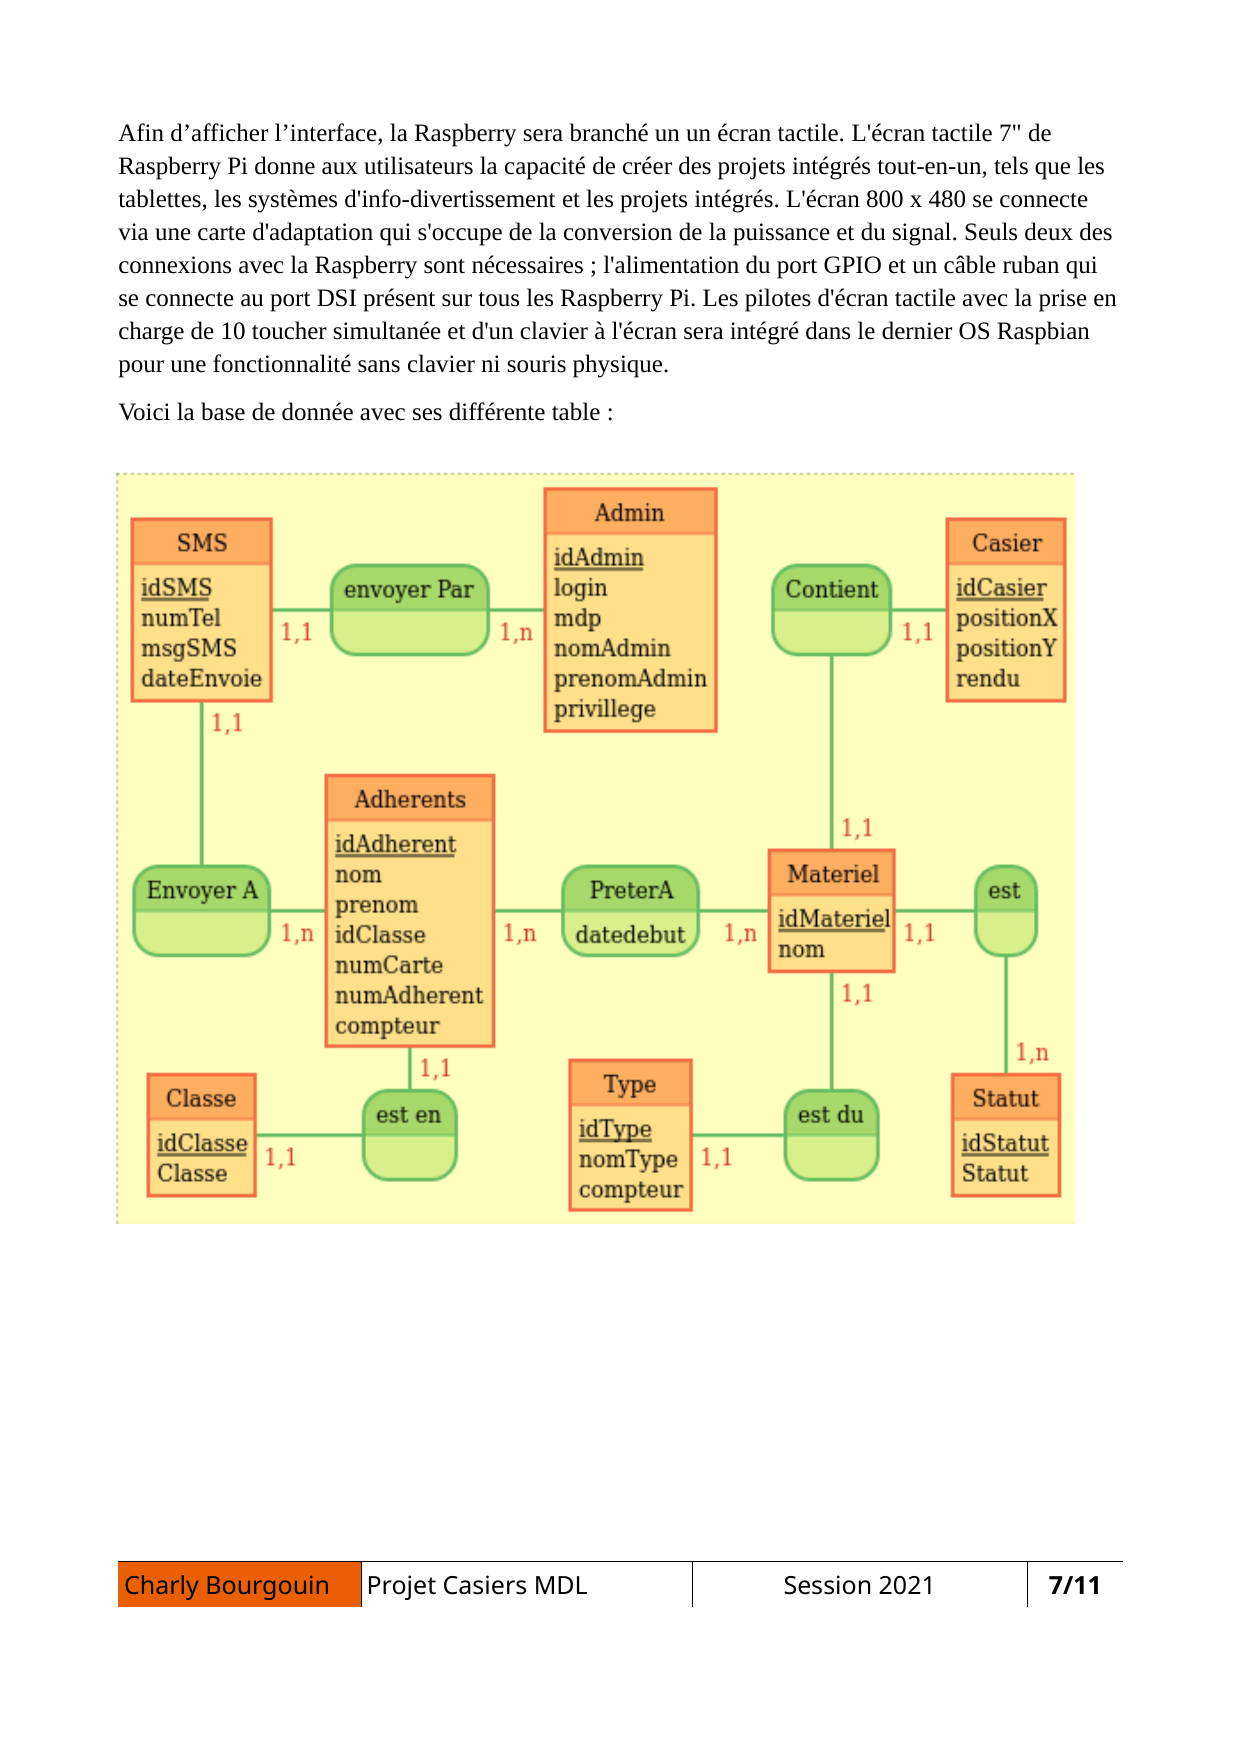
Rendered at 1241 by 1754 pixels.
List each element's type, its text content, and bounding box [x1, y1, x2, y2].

text Voici la base de donnée avec ses différente table : [118, 397, 1122, 426]
text Afin d’afficher l’interface, la Raspberry sera branché un un écran tactile. L'écran tactile 7" de Raspberry Pi donne aux utilisateurs la capacité de créer des projets intégrés tout-en-un, tels que les tablettes, les systèmes d'info-divertissement et les projets intégrés. L'écran 800 x 480 se connecte via une carte d'adaptation qui s'occupe de la conversion de la puissance et du signal. Seuls deux des connexions avec la Raspberry sont nécessaires ; l'alimentation du port GPIO et un câble ruban qui se connecte au port DSI présent sur tous les Raspberry Pi. Les pilotes d'écran tactile avec la prise en charge de 10 toucher simultanée et d'un clavier à l'écran sera intégré dans le dernier OS Raspbian pour une fonctionnalité sans clavier ni souris physique. [118, 118, 1122, 378]
picture [106, 468, 1075, 1224]
